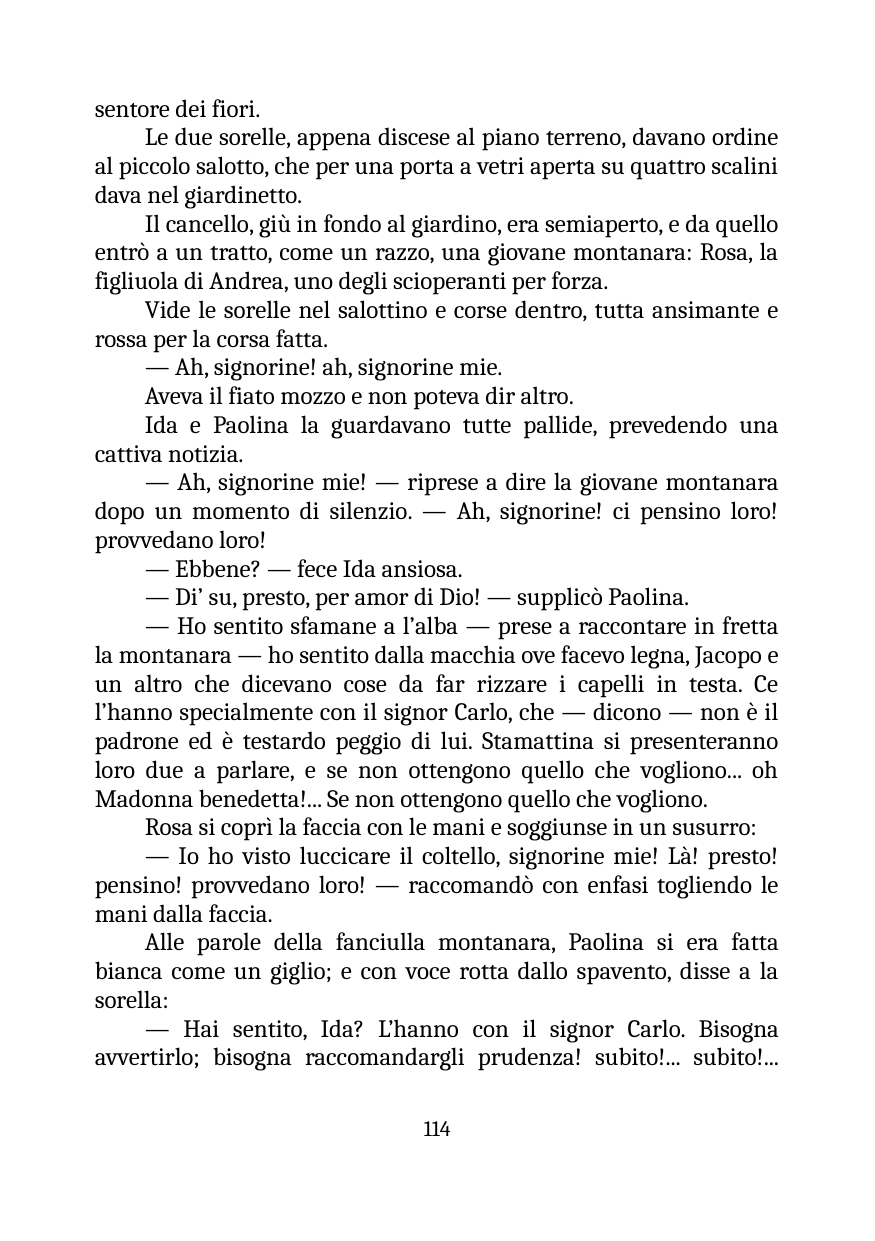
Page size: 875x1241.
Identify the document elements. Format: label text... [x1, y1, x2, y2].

text — Ah, signorine mie! — riprese a dire la giovane montanara dopo un momento di silenzio. — Ah, signorine! ci pensino loro! provvedano loro! [94, 468, 779, 554]
text Ida e Paolina la guardavano tutte pallide, prevedendo una cattiva notizia. [94, 411, 779, 468]
text Rosa si coprì la faccia con le mani e soggiunse in un susurro: [94, 813, 779, 842]
text — Hai sentito, Ida? L’hanno con il signor Carlo. Bisogna avvertirlo; bisogna raccomandargli prudenza! subito!... subito!... [94, 1014, 779, 1072]
text Aveva il fiato mozzo e non poteva dir altro. [94, 382, 779, 411]
text Vide le sorelle nel salottino e corse dentro, tutta ansimante e rossa per la corsa fatta. [94, 296, 779, 353]
text — Ho sentito sfamane a l’alba — prese a raccontare in fretta la montanara — ho sentito dalla macchia ove facevo legna, Jacopo e un altro che dicevano cose da far rizzare i capelli in testa. Ce l’hanno specialmente con il signor Carlo, che — dicono — non è il padrone ed è testardo peggio di lui. Stamattina si presenteranno loro due a parlare, e se non ottengono quello che vogliono... oh Madonna benedetta!... Se non ottengono quello che vogliono. [94, 612, 779, 813]
text — Io ho visto luccicare il coltello, signorine mie! Là! presto! pensino! provvedano loro! — raccomandò con enfasi togliendo le mani dalla faccia. [94, 842, 779, 928]
text Alle parole della fanciulla montanara, Paolina si era fatta bianca come un giglio; e con voce rotta dallo spavento, disse a la sorella: [94, 928, 779, 1014]
text sentore dei fiori. [94, 94, 779, 123]
text — Ah, signorine! ah, signorine mie. [94, 353, 779, 382]
text Le due sorelle, appena discese al piano terreno, davano ordine al piccolo salotto, che per una porta a vetri aperta su quattro scalini dava nel giardinetto. [94, 123, 779, 209]
text — Ebbene? — fece Ida ansiosa. [94, 554, 779, 583]
text — Di’ su, presto, per amor di Dio! — supplicò Paolina. [94, 583, 779, 612]
text Il cancello, giù in fondo al giardino, era semiaperto, e da quello entrò a un tratto, come un razzo, una giovane montanara: Rosa, la figliuola di Andrea, uno degli scioperanti per forza. [94, 209, 779, 296]
